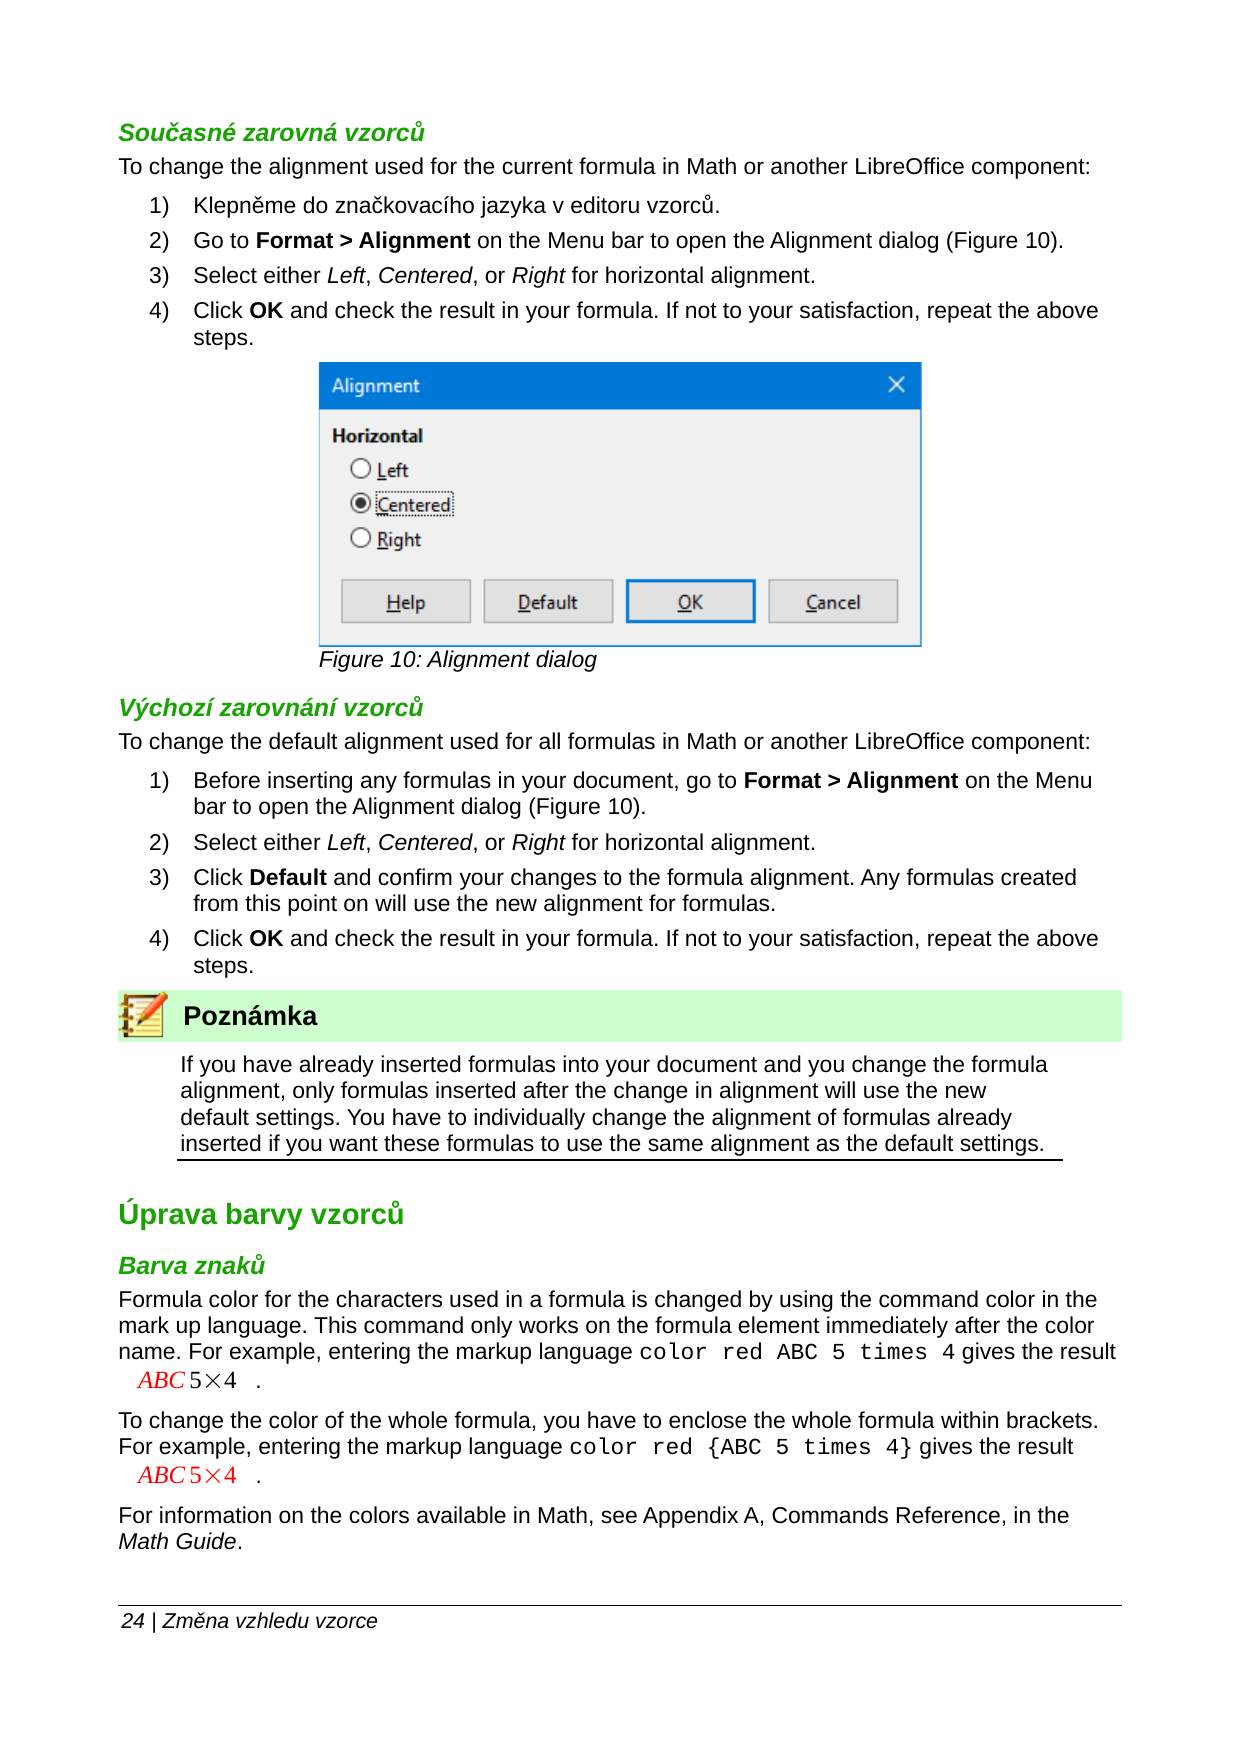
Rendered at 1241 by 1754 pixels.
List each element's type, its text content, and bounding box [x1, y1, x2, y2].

list Select either Left, Centered, or Right for horizontal alignment. [169, 828, 1122, 855]
subtitle Barva znaků [118, 1251, 1122, 1279]
list Go to Format > Alignment on the Menu bar to open the Alignment dialog (Figure 10). [169, 227, 1122, 253]
subtitle Poznámka [118, 990, 1122, 1042]
subtitle Výchozí zarovnání vzorců [118, 693, 1122, 722]
text To change the alignment used for the current formula in Math or another LibreOffice component: [118, 153, 1122, 179]
list Click OK and check the result in your formula. If not to your satisfaction, repeat the above steps. [169, 297, 1122, 350]
list Select either Left, Centered, or Right for horizontal alignment. [169, 262, 1122, 288]
text To change the default alignment used for all formulas in Math or another LibreOffice component: [118, 728, 1122, 754]
picture [119, 990, 170, 1041]
text Figure 10: Alignment dialog [319, 647, 922, 673]
list Before inserting any formulas in your document, go to Format > Alignment on the Menu bar to open the Alignment dialog (Figure 10). [169, 767, 1122, 819]
text Formula color for the characters used in a formula is changed by using the command color in the mark up language. This command only works on the formula element immediately after the color name. For example, entering the markup language color red ABC 5 times 4 gives the result . [118, 1286, 1122, 1394]
text For information on the colors available in Math, see Appendix A, Commands Reference, in the Math Guide. [118, 1502, 1122, 1554]
picture [318, 362, 922, 647]
text To change the color of the whole formula, you have to enclose the whole formula within brackets. For example, entering the markup language color red {ABC 5 times 4} gives the result. [118, 1407, 1122, 1489]
list Click OK and check the result in your formula. If not to your satisfaction, repeat the above steps. [169, 925, 1122, 978]
text If you have already inserted formulas into your document and you change the formula alignment, only formulas inserted after the change in alignment will use the new default settings. You have to individually change the alignment of formulas already inserted if you want these formulas to use the same alignment as the default settings. [177, 1048, 1063, 1159]
subtitle Úprava barvy vzorců [118, 1197, 1122, 1230]
list Click Default and confirm your changes to the formula alignment. Any formulas created from this point on will use the new alignment for formulas. [169, 864, 1122, 916]
subtitle Současné zarovná vzorců [118, 118, 1122, 147]
list Klepněme do značkovacího jazyka v editoru vzorců. [169, 192, 1122, 218]
